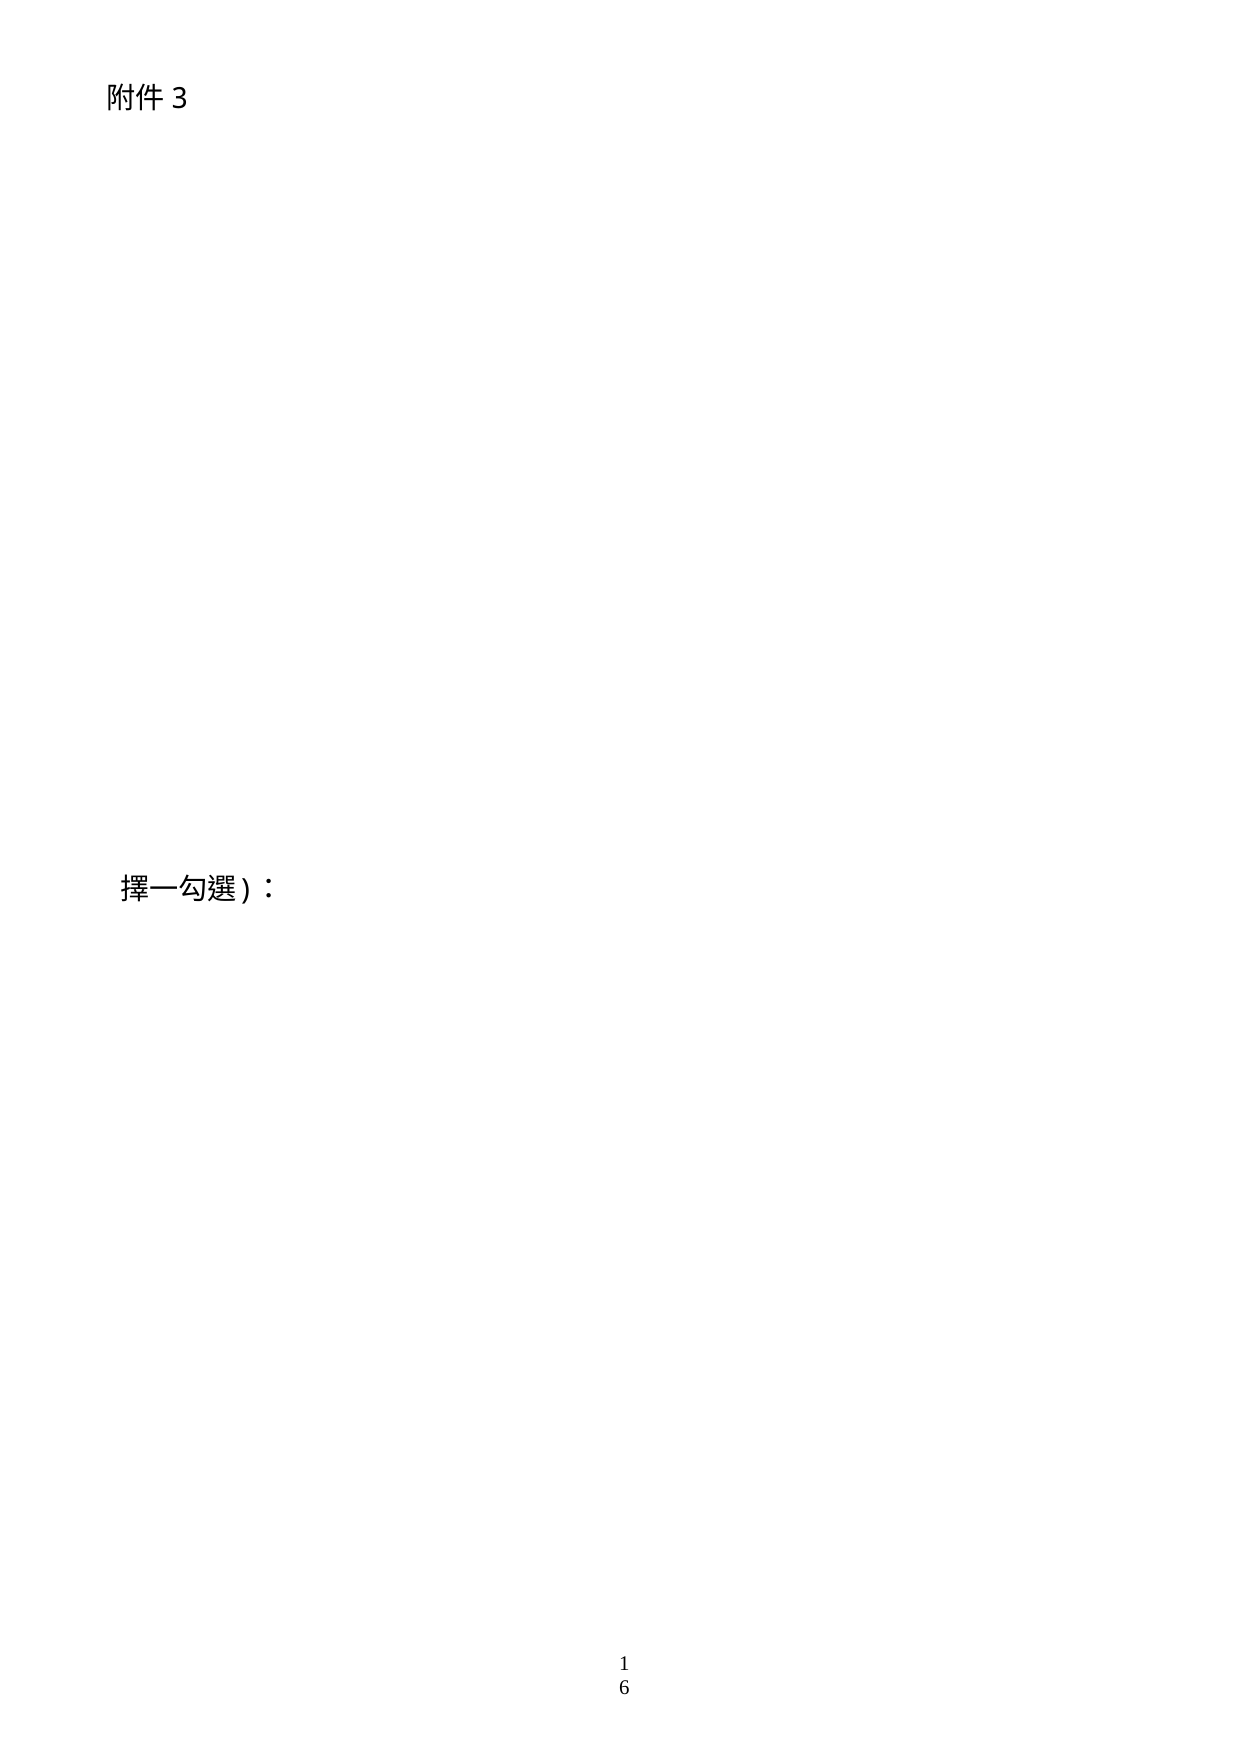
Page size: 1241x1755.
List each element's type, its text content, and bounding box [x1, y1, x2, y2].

text 擇一勾選)： [120, 853, 1120, 911]
